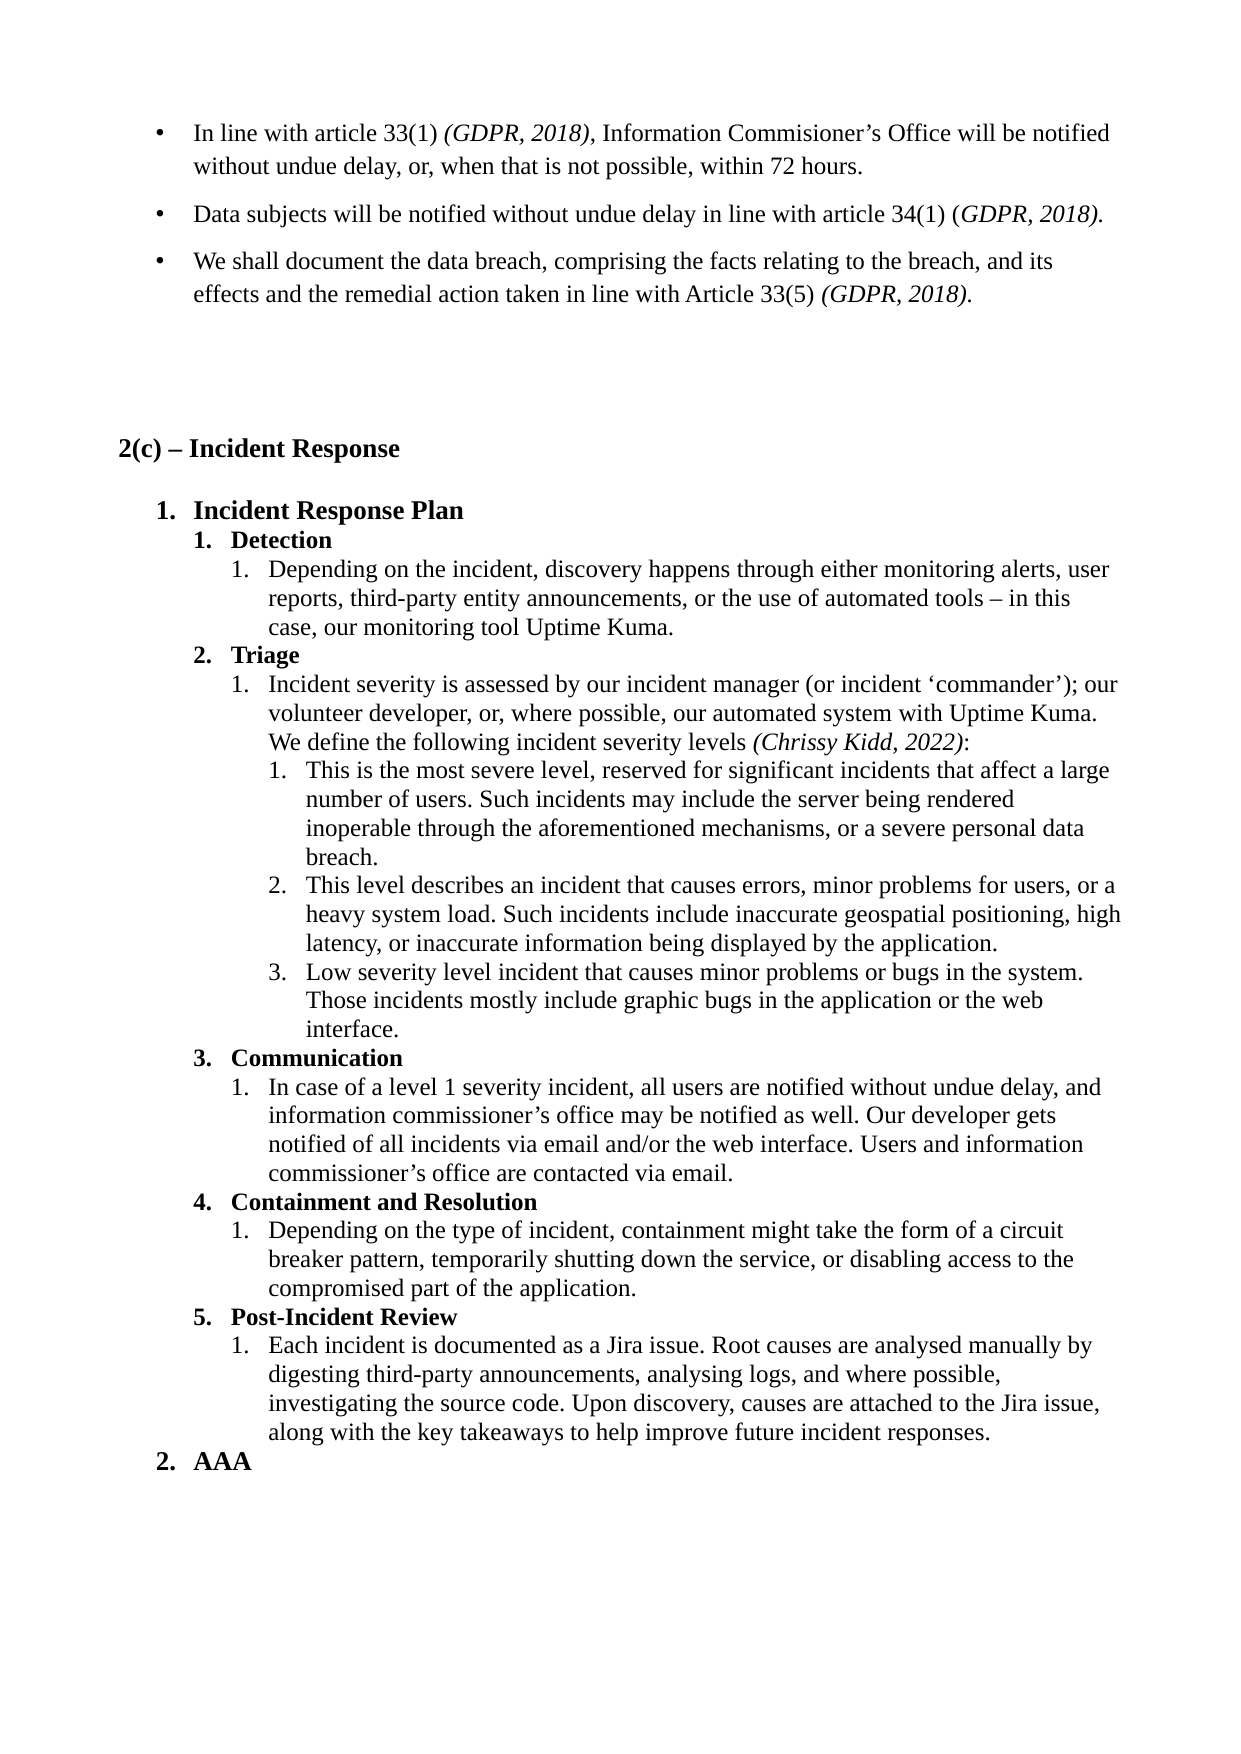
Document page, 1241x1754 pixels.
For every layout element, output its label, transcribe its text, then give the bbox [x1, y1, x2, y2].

list Incident Response Plan [156, 494, 1122, 526]
text 2(c) – Incident Response [118, 432, 1122, 463]
list In case of a level 1 severity incident, all users are notified without undue delay, and information commissioner’s office may be notified as well. Our developer gets notified of all incidents via email and/or the web interface. Users and information commissioner’s office are contacted via email. [231, 1072, 1122, 1187]
list This level describes an incident that causes errors, minor problems for users, or a heavy system load. Such incidents include inaccurate geospatial positioning, high latency, or inaccurate information being displayed by the application. [268, 871, 1122, 957]
list Depending on the type of incident, containment might take the form of a circuit breaker pattern, temporarily shutting down the service, or disabling access to the compromised part of the application. [231, 1216, 1122, 1302]
list Each incident is documented as a Jira issue. Root causes are analysed manually by digesting third-party announcements, analysing logs, and where possible, investigating the source code. Upon discovery, causes are attached to the Jira issue, along with the key takeaways to help improve future incident responses. [231, 1331, 1122, 1446]
list In line with article 33(1) (GDPR, 2018), Information Commisioner’s Office will be notified without undue delay, or, when that is not possible, within 72 hours. [156, 118, 1122, 180]
list We shall document the data breach, comprising the facts relating to the breach, and its effects and the remedial action taken in line with Article 33(5) (GDPR, 2018). [156, 246, 1122, 308]
list AAA [156, 1446, 1122, 1477]
list Containment and Resolution [193, 1187, 1122, 1216]
list Depending on the incident, discovery happens through either monitoring alerts, user reports, third-party entity announcements, or the use of automated tools – in this case, our monitoring tool Uptime Kuma. [231, 554, 1122, 641]
list Communication [193, 1043, 1122, 1072]
list Detection [193, 526, 1122, 554]
list Low severity level incident that causes minor problems or bugs in the system. Those incidents mostly include graphic bugs in the application or the web interface. [268, 957, 1122, 1043]
list Post-Incident Review [193, 1302, 1122, 1331]
list This is the most severe level, reserved for significant incidents that affect a large number of users. Such incidents may include the server being rendered inoperable through the aforementioned mechanisms, or a severe personal data breach. [268, 756, 1122, 871]
list Triage [193, 641, 1122, 669]
list Incident severity is assessed by our incident manager (or incident ‘commander’); our volunteer developer, or, where possible, our automated system with Uptime Kuma. We define the following incident severity levels (Chrissy Kidd, 2022): [231, 669, 1122, 756]
list Data subjects will be notified without undue delay in line with article 34(1) (GDPR, 2018). [156, 199, 1122, 227]
